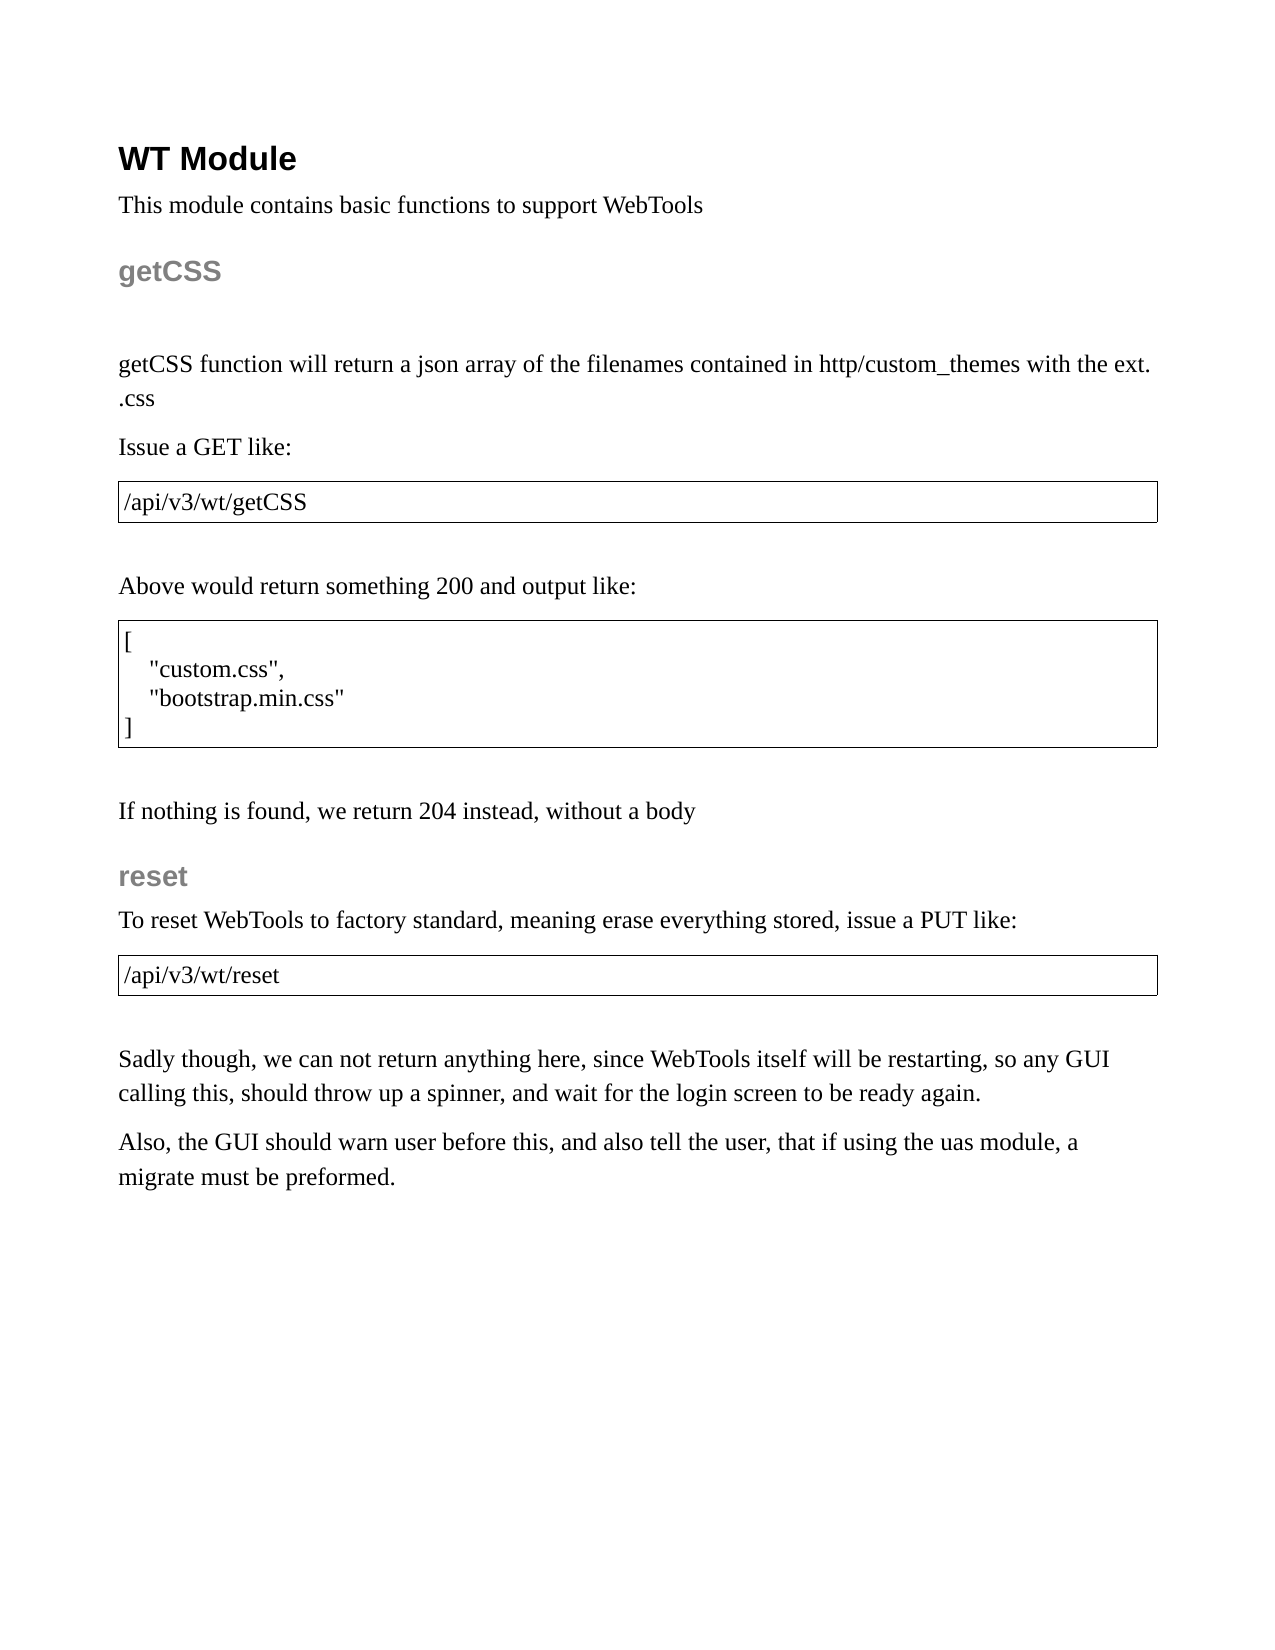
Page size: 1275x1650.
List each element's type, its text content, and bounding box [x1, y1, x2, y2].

text Above would return something 200 and output like: [118, 571, 1157, 600]
text getCSS function will return a json array of the filenames contained in http/custom_themes with the ext. .css [118, 349, 1157, 412]
text This module contains basic functions to support WebTools [118, 190, 1157, 219]
subtitle getCSS [118, 254, 1157, 287]
subtitle reset [118, 859, 1157, 893]
table_header [ "custom.css", "bootstrap.min.css" ] [119, 621, 1157, 747]
text Also, the GUI should warn user before this, and also tell the user, that if using the uas module, a migrate must be preformed. [118, 1127, 1157, 1191]
text To reset WebTools to factory standard, meaning erase everything stored, issue a PUT like: [118, 905, 1157, 934]
text Issue a GET like: [118, 432, 1157, 461]
text If nothing is found, we return 204 instead, without a body [118, 796, 1157, 824]
subtitle WT Module [118, 139, 1157, 178]
text Sadly though, we can not return anything here, since WebTools itself will be restarting, so any GUI calling this, should throw up a spinner, and wait for the login screen to be ready again. [118, 1044, 1157, 1107]
table_header /api/v3/wt/reset [119, 956, 1157, 995]
table_header /api/v3/wt/getCSS [119, 482, 1157, 522]
